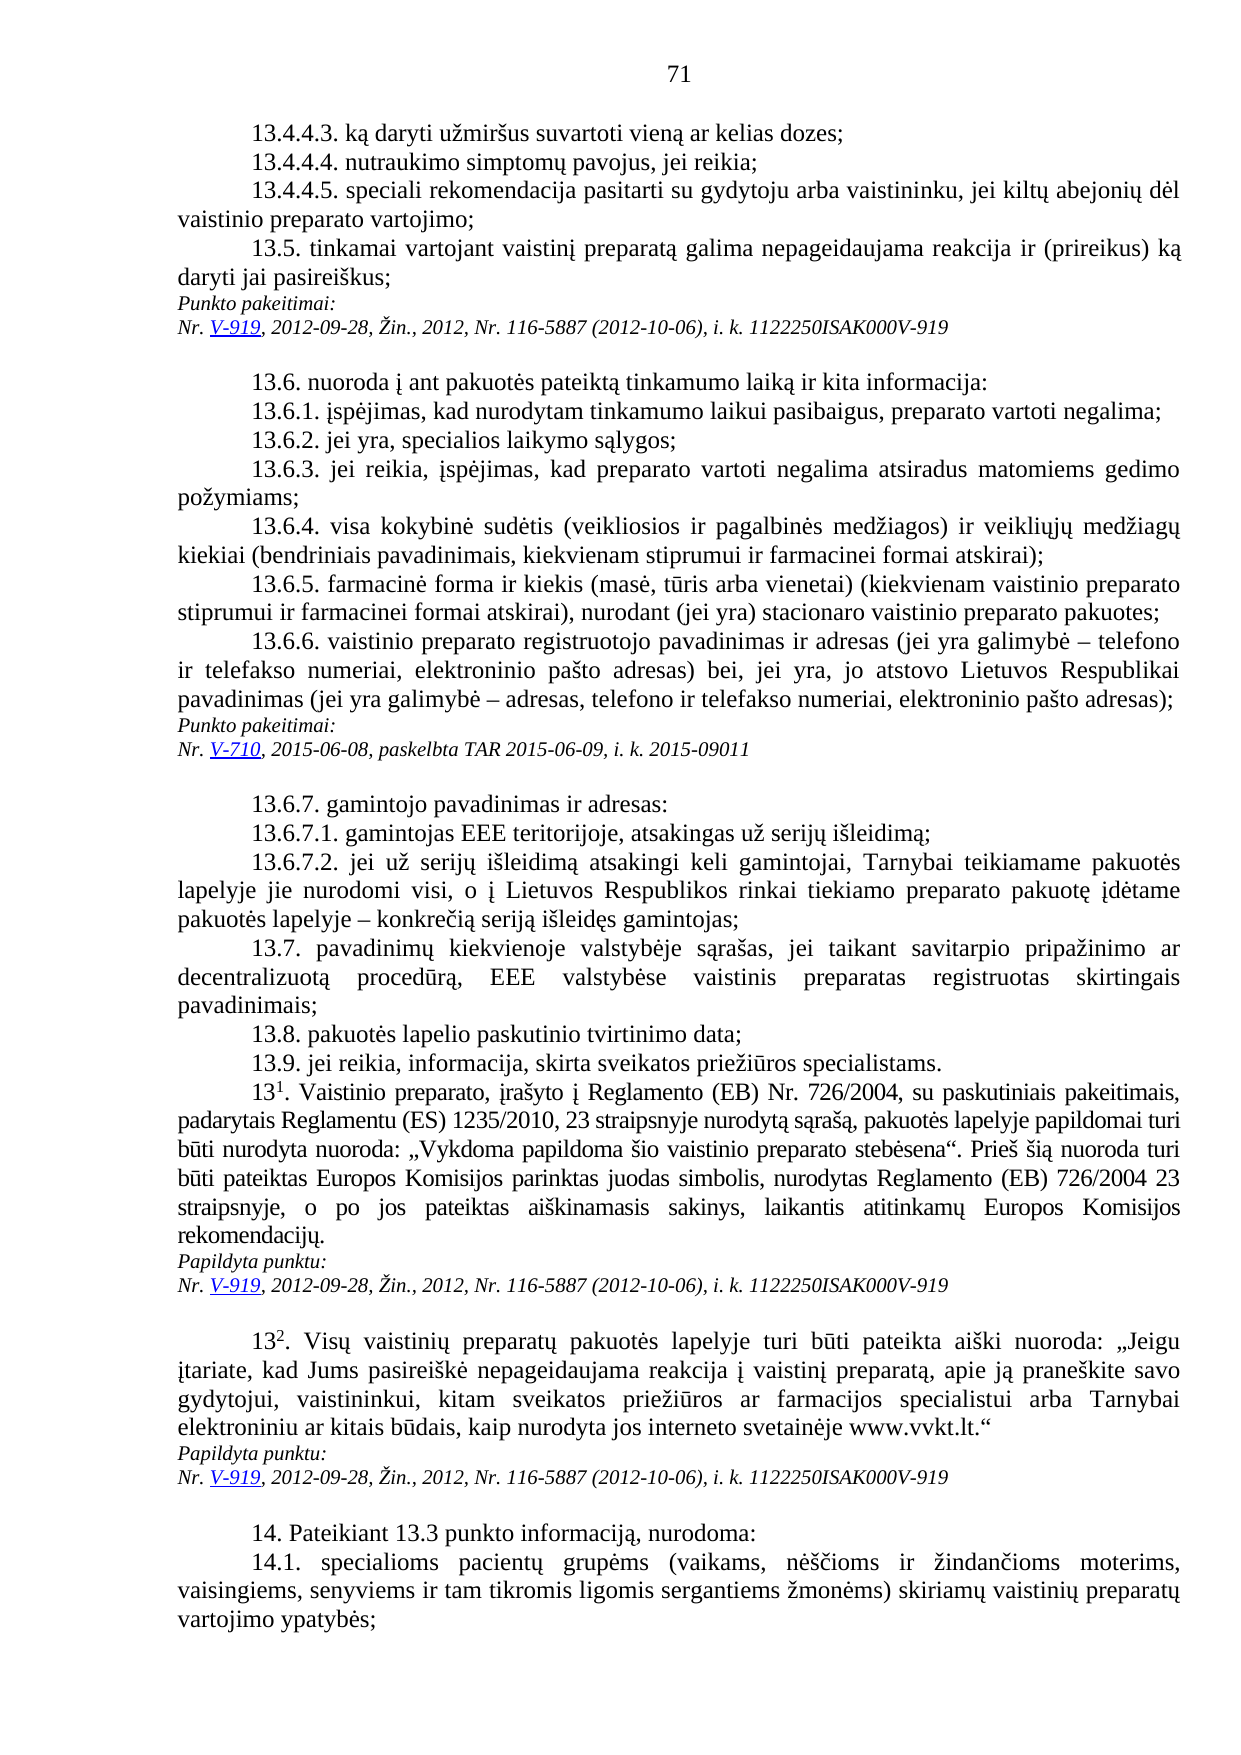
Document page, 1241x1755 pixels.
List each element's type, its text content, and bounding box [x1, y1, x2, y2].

text 13.6.7.1. gamintojas EEE teritorijoje, atsakingas už serijų išleidimą; [177, 818, 1181, 847]
text Nr. V-919, 2012-09-28, Žin., 2012, Nr. 116-5887 (2012-10-06), i. k. 1122250ISAK000V-919 [177, 1273, 1181, 1297]
text 131. Vaistinio preparato, įrašyto į Reglamento (EB) Nr. 726/2004, su paskutiniais pakeitimais, padarytais Reglamentu (ES) 1235/2010, 23 straipsnyje nurodytą sąrašą, pakuotės lapelyje papildomai turi būti nurodyta nuoroda: „Vykdoma papildoma šio vaistinio preparato stebėsena“. Prieš šią nuoroda turi būti pateiktas Europos Komisijos parinktas juodas simbolis, nurodytas Reglamento (EB) 726/2004 23 straipsnyje, o po jos pateiktas aiškinamasis sakinys, laikantis atitinkamų Europos Komisijos rekomendacijų. [177, 1077, 1181, 1249]
text Nr. V-919, 2012-09-28, Žin., 2012, Nr. 116-5887 (2012-10-06), i. k. 1122250ISAK000V-919 [177, 1465, 1181, 1489]
text 13.4.4.4. nutraukimo simptomų pavojus, jei reikia; [177, 147, 1181, 176]
text 13.9. jei reikia, informacija, skirta sveikatos priežiūros specialistams. [177, 1048, 1181, 1077]
text 13.6.7.2. jei už serijų išleidimą atsakingi keli gamintojai, Tarnybai teikiamame pakuotės lapelyje jie nurodomi visi, o į Lietuvos Respublikos rinkai tiekiamo preparato pakuotę įdėtame pakuotės lapelyje – konkrečią seriją išleidęs gamintojas; [177, 847, 1181, 933]
text 13.5. tinkamai vartojant vaistinį preparatą galima nepageidaujama reakcija ir (prireikus) ką daryti jai pasireiškus; [177, 233, 1181, 291]
text 13.4.4.3. ką daryti užmiršus suvartoti vieną ar kelias dozes; [177, 118, 1181, 147]
text 13.6.5. farmacinė forma ir kiekis (masė, tūris arba vienetai) (kiekvienam vaistinio preparato stiprumui ir farmacinei formai atskirai), nurodant (jei yra) stacionaro vaistinio preparato pakuotes; [177, 569, 1181, 626]
text 14. Pateikiant 13.3 punkto informaciją, nurodoma: [177, 1518, 1181, 1547]
text Punkto pakeitimai: [177, 291, 1181, 315]
text Papildyta punktu: [177, 1249, 1181, 1273]
text Punkto pakeitimai: [177, 712, 1181, 737]
text 13.6.6. vaistinio preparato registruotojo pavadinimas ir adresas (jei yra galimybė – telefono ir telefakso numeriai, elektroninio pašto adresas) bei, jei yra, jo atstovo Lietuvos Respublikai pavadinimas (jei yra galimybė – adresas, telefono ir telefakso numeriai, elektroninio pašto adresas); [177, 626, 1181, 712]
text 13.4.4.5. speciali rekomendacija pasitarti su gydytoju arba vaistininku, jei kiltų abejonių dėl vaistinio preparato vartojimo; [177, 176, 1181, 233]
text 13.6.2. jei yra, specialios laikymo sąlygos; [177, 425, 1181, 454]
text Nr. V-919, 2012-09-28, Žin., 2012, Nr. 116-5887 (2012-10-06), i. k. 1122250ISAK000V-919 [177, 315, 1181, 339]
text Nr. V-710, 2015-06-08, paskelbta TAR 2015-06-09, i. k. 2015-09011 [177, 737, 1181, 761]
text 13.8. pakuotės lapelio paskutinio tvirtinimo data; [177, 1019, 1181, 1048]
text 13.6.3. jei reikia, įspėjimas, kad preparato vartoti negalima atsiradus matomiems gedimo požymiams; [177, 454, 1181, 511]
text 13.6.7. gamintojo pavadinimas ir adresas: [177, 789, 1181, 818]
text 132. Visų vaistinių preparatų pakuotės lapelyje turi būti pateikta aiški nuoroda: „Jeigu įtariate, kad Jums pasireiškė nepageidaujama reakcija į vaistinį preparatą, apie ją praneškite savo gydytojui, vaistininkui, kitam sveikatos priežiūros ar farmacijos specialistui arba Tarnybai elektroniniu ar kitais būdais, kaip nurodyta jos interneto svetainėje www.vvkt.lt.“ [177, 1326, 1181, 1441]
text 14.1. specialioms pacientų grupėms (vaikams, nėščioms ir žindančioms moterims, vaisingiems, senyviems ir tam tikromis ligomis sergantiems žmonėms) skiriamų vaistinių preparatų vartojimo ypatybės; [177, 1547, 1181, 1633]
text 13.6.4. visa kokybinė sudėtis (veikliosios ir pagalbinės medžiagos) ir veikliųjų medžiagų kiekiai (bendriniais pavadinimais, kiekvienam stiprumui ir farmacinei formai atskirai); [177, 511, 1181, 569]
text 13.7. pavadinimų kiekvienoje valstybėje sąrašas, jei taikant savitarpio pripažinimo ar decentralizuotą procedūrą, EEE valstybėse vaistinis preparatas registruotas skirtingais pavadinimais; [177, 933, 1181, 1019]
text 13.6. nuoroda į ant pakuotės pateiktą tinkamumo laiką ir kita informacija: [177, 367, 1181, 396]
text 13.6.1. įspėjimas, kad nurodytam tinkamumo laikui pasibaigus, preparato vartoti negalima; [177, 396, 1181, 425]
text Papildyta punktu: [177, 1441, 1181, 1465]
